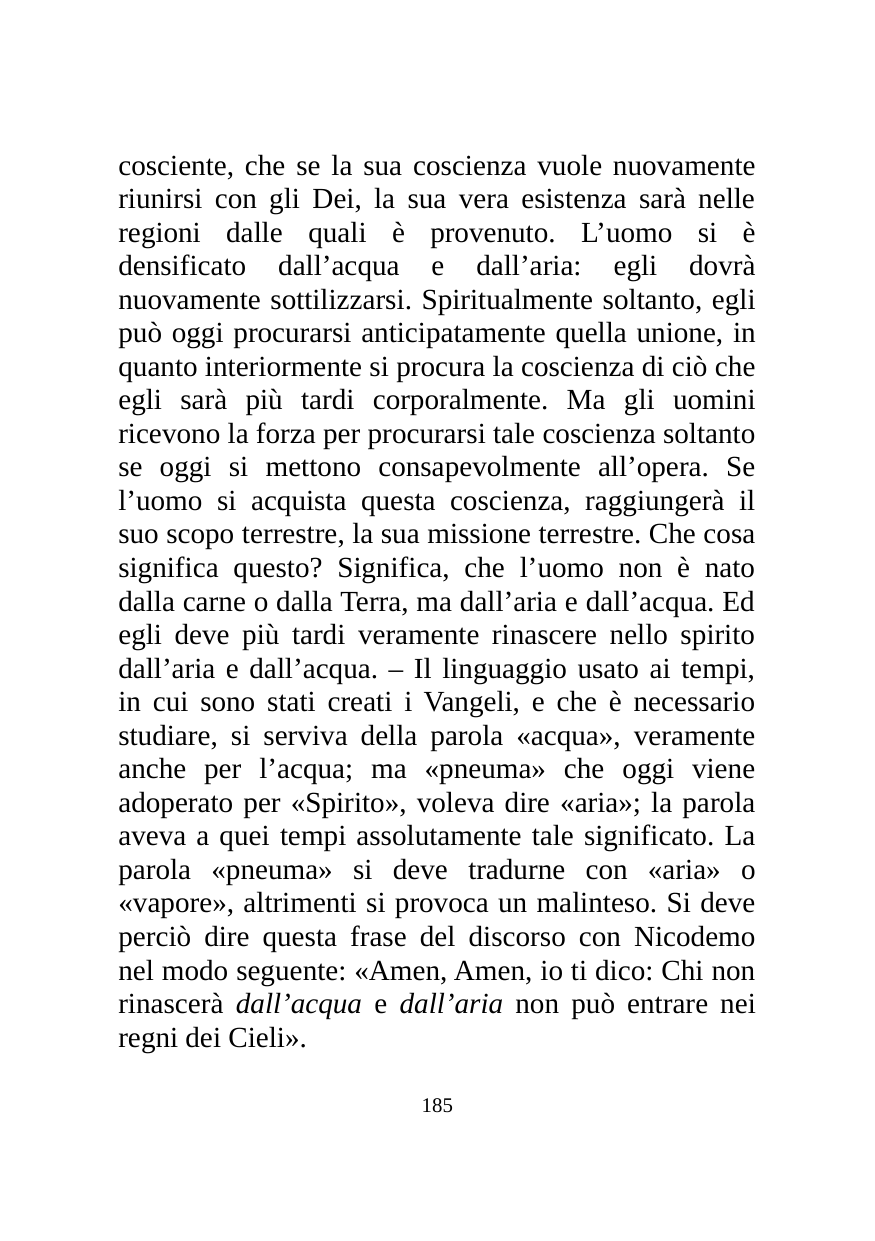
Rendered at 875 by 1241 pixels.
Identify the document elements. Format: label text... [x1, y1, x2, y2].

text cosciente, che se la sua coscienza vuole nuovamente riunirsi con gli Dei, la sua vera esistenza sarà nelle regioni dalle quali è provenuto. L’uomo si è densificato dall’acqua e dall’aria: egli dovrà nuovamente sottilizzarsi. Spiritualmente soltanto, egli può oggi procurarsi anticipatamente quella unione, in quanto interiormente si procura la coscienza di ciò che egli sarà più tardi corporalmente. Ma gli uomini ricevono la forza per procurarsi tale coscienza soltanto se oggi si mettono consapevolmente all’opera. Se l’uomo si acquista questa coscienza, raggiungerà il suo scopo terrestre, la sua missione terrestre. Che cosa significa questo? Significa, che l’uomo non è nato dalla carne o dalla Terra, ma dall’aria e dall’acqua. Ed egli deve più tardi veramente rinascere nello spirito dall’aria e dall’acqua. – Il linguaggio usato ai tempi, in cui sono stati creati i Vangeli, e che è necessario studiare, si serviva della parola «acqua», veramente anche per l’acqua; ma «pneuma» che oggi viene adoperato per «Spirito», voleva dire «aria»; la parola aveva a quei tempi assolutamente tale significato. La parola «pneuma» si deve tradurne con «aria» o «vapore», altrimenti si provoca un malinteso. Si deve perciò dire questa frase del discorso con Nicodemo nel modo seguente: «Amen, Amen, io ti dico: Chi non rinascerà dall’acqua e dall’aria non può entrare nei regni dei Cieli». [118, 148, 756, 1053]
